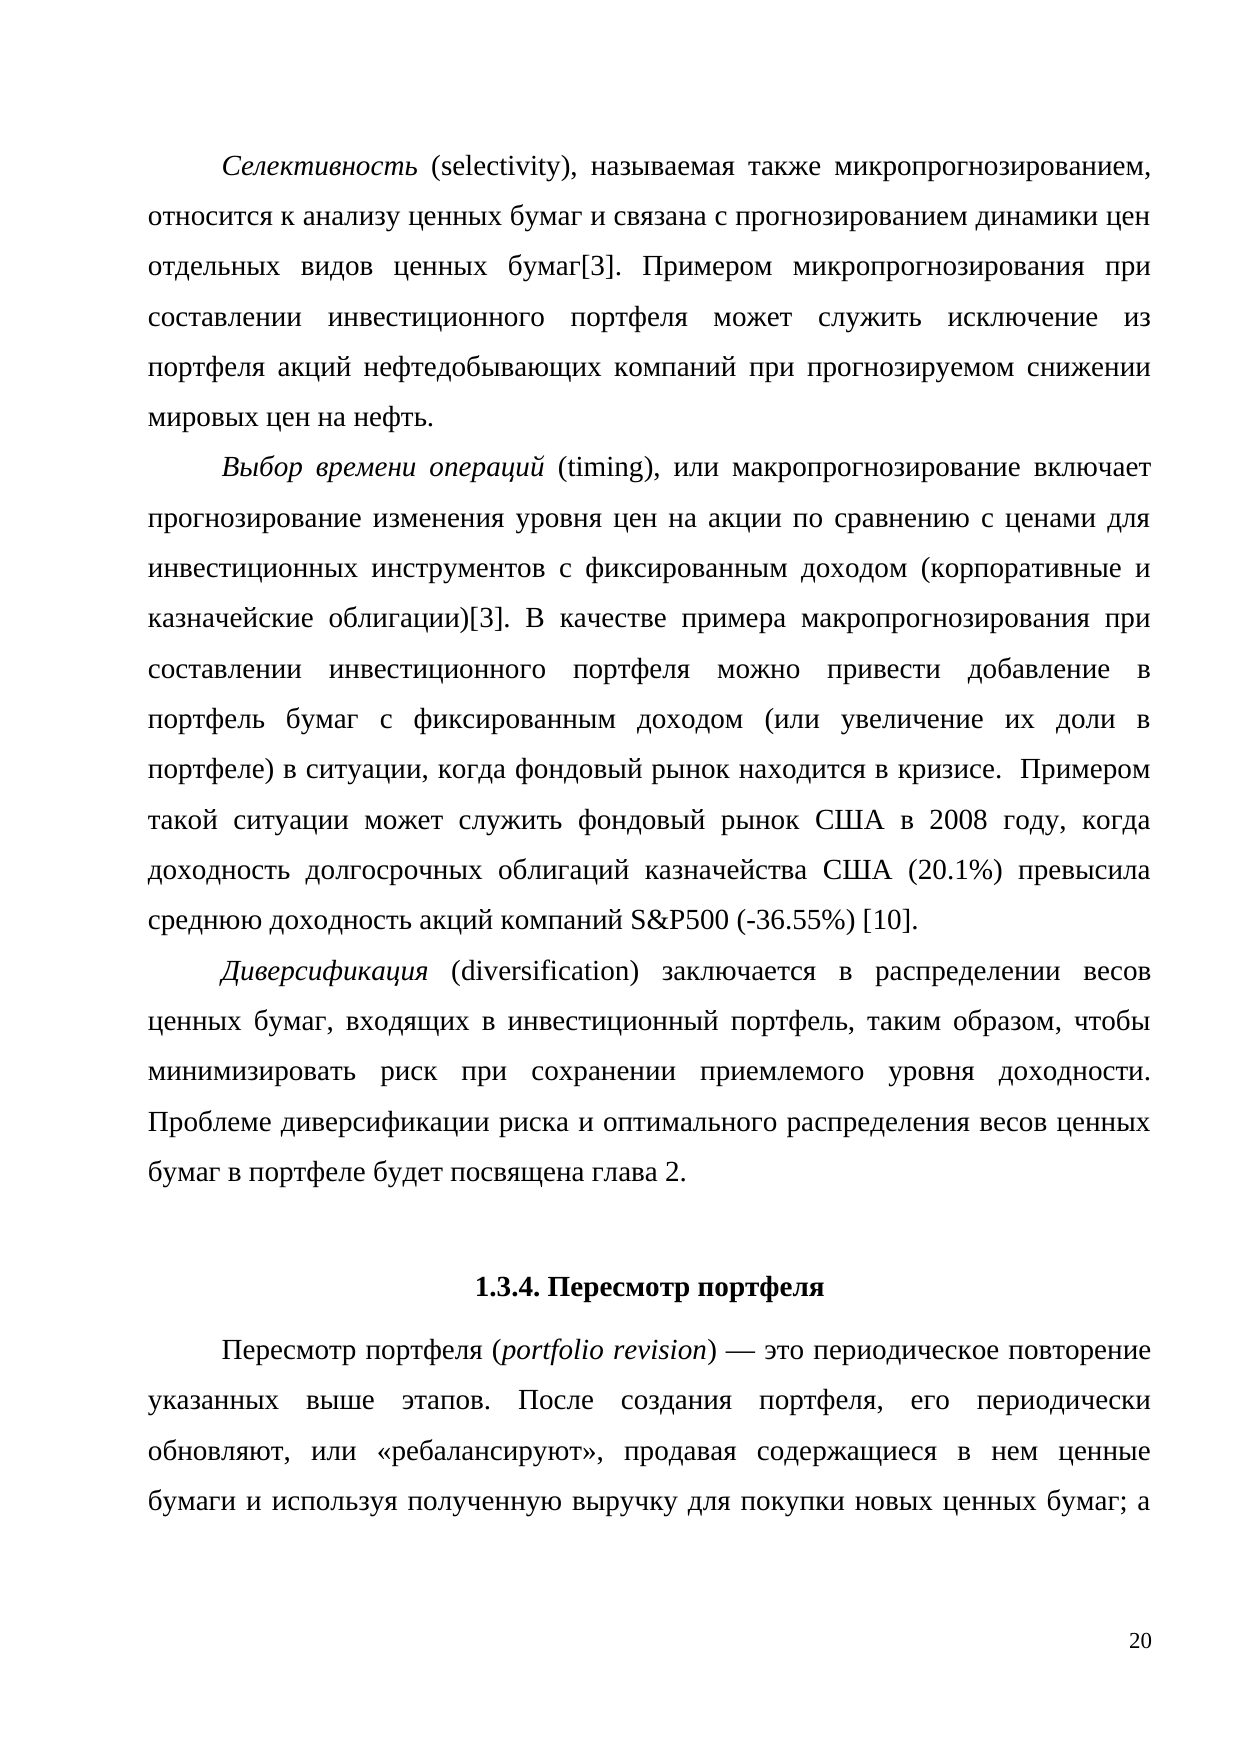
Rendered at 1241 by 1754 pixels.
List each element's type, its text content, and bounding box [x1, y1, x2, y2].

text Пересмотр портфеля (portfolio revision) — это периодическое повторение указанных выше этапов. После создания портфеля, его периодически обновляют, или «ребалансируют», продавая содержащиеся в нем ценные бумаги и используя полученную выручку для покупки новых ценных бумаг; а [148, 1332, 1152, 1516]
text Селективность (selectivity), называемая также микропрогнозированием, относится к анализу ценных бумаг и связана с прогнозированием динамики цен отдельных видов ценных бумаг[3]. Примером микропрогнозирования при составлении инвестиционного портфеля может служить исключение из портфеля акций нефтедобывающих компаний при прогнозируемом снижении мировых цен на нефть. [148, 148, 1152, 433]
text Диверсификация (diversification) заключается в распределении весов ценных бумаг, входящих в инвестиционный портфель, таким образом, чтобы минимизировать риск при сохранении приемлемого уровня доходности. Проблеме диверсификации риска и оптимального распределения весов ценных бумаг в портфеле будет посвящена глава 2. [148, 953, 1152, 1187]
subtitle 1.3.4. Пересмотр портфеля [148, 1269, 1152, 1303]
text Выбор времени операций (timing), или макропрогнозирование включает прогнозирование изменения уровня цен на акции по сравнению с ценами для инвестиционных инструментов с фиксированным доходом (корпоративные и казначейские облигации)[3]. В качестве примера макропрогнозирования при составлении инвестиционного портфеля можно привести добавление в портфель бумаг с фиксированным доходом (или увеличение их доли в портфеле) в ситуации, когда фондовый рынок находится в кризисе. Примером такой ситуации может служить фондовый рынок США в 2008 году, когда доходность долгосрочных облигаций казначейства США (20.1%) превысила среднюю доходность акций компаний S&P500 (-36.55%) [10]. [148, 449, 1152, 936]
